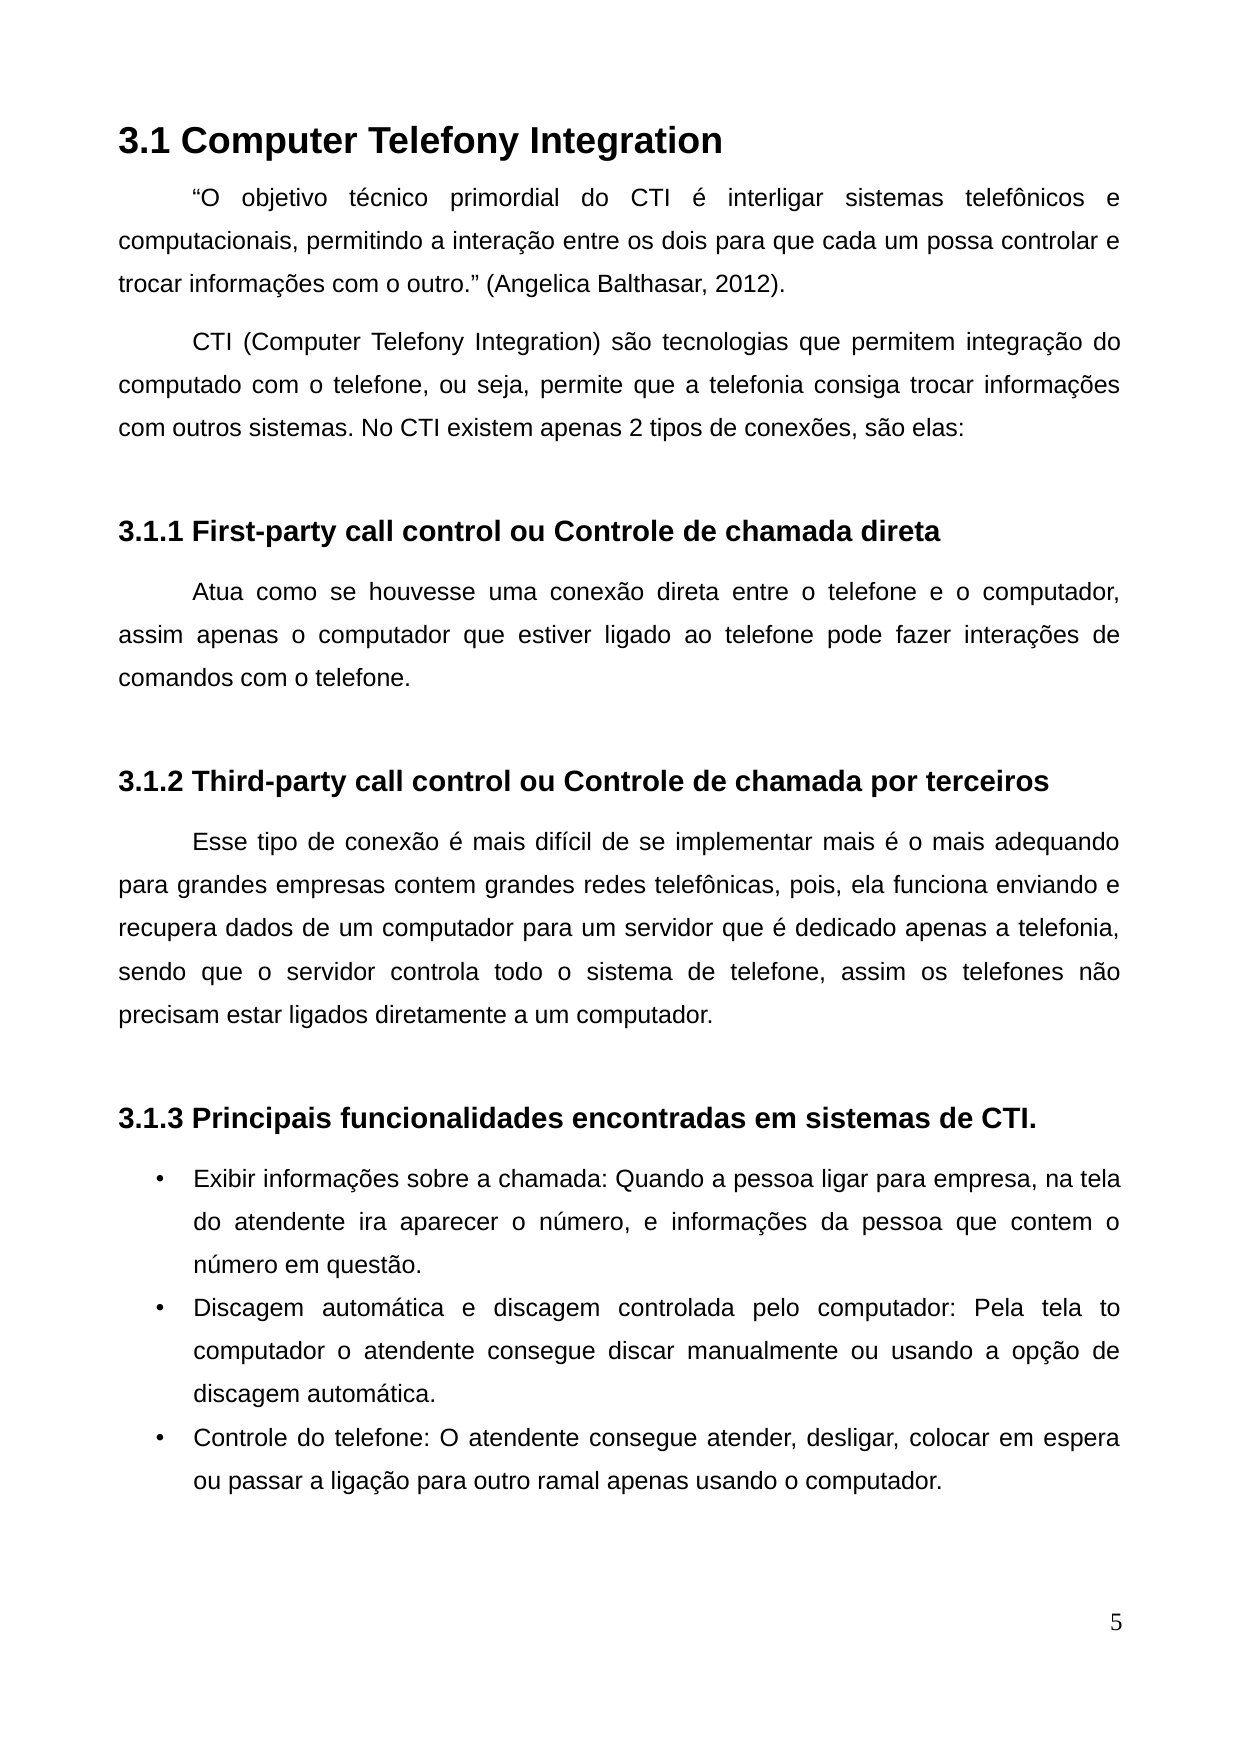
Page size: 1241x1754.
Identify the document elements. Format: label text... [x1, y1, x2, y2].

text “O objetivo técnico primordial do CTI é interligar sistemas telefônicos e computacionais, permitindo a interação entre os dois para que cada um possa controlar e trocar informações com o outro.” (Angelica Balthasar, 2012). [118, 183, 1122, 298]
subtitle 3.1.2 Third-party call control ou Controle de chamada por terceiros [118, 764, 1122, 798]
list Exibir informações sobre a chamada: Quando a pessoa ligar para empresa, na tela do atendente ira aparecer o número, e informações da pessoa que contem o número em questão. [156, 1164, 1122, 1279]
subtitle 3.1.1 First-party call control ou Controle de chamada direta [118, 514, 1122, 548]
text Atua como se houvesse uma conexão direta entre o telefone e o computador, assim apenas o computador que estiver ligado ao telefone pode fazer interações de comandos com o telefone. [118, 577, 1122, 692]
text Esse tipo de conexão é mais difícil de se implementar mais é o mais adequando para grandes empresas contem grandes redes telefônicas, pois, ela funciona enviando e recupera dados de um computador para um servidor que é dedicado apenas a telefonia, sendo que o servidor controla todo o sistema de telefone, assim os telefones não precisam estar ligados diretamente a um computador. [118, 827, 1122, 1028]
text CTI (Computer Telefony Integration) são tecnologias que permitem integração do computado com o telefone, ou seja, permite que a telefonia consiga trocar informações com outros sistemas. No CTI existem apenas 2 tipos de conexões, são elas: [118, 327, 1122, 442]
subtitle 3.1 Computer Telefony Integration [118, 118, 1122, 161]
subtitle 3.1.3 Principais funcionalidades encontradas em sistemas de CTI. [118, 1101, 1122, 1134]
list Controle do telefone: O atendente consegue atender, desligar, colocar em espera ou passar a ligação para outro ramal apenas usando o computador. [156, 1423, 1122, 1494]
list Discagem automática e discagem controlada pelo computador: Pela tela to computador o atendente consegue discar manualmente ou usando a opção de discagem automática. [156, 1293, 1122, 1408]
